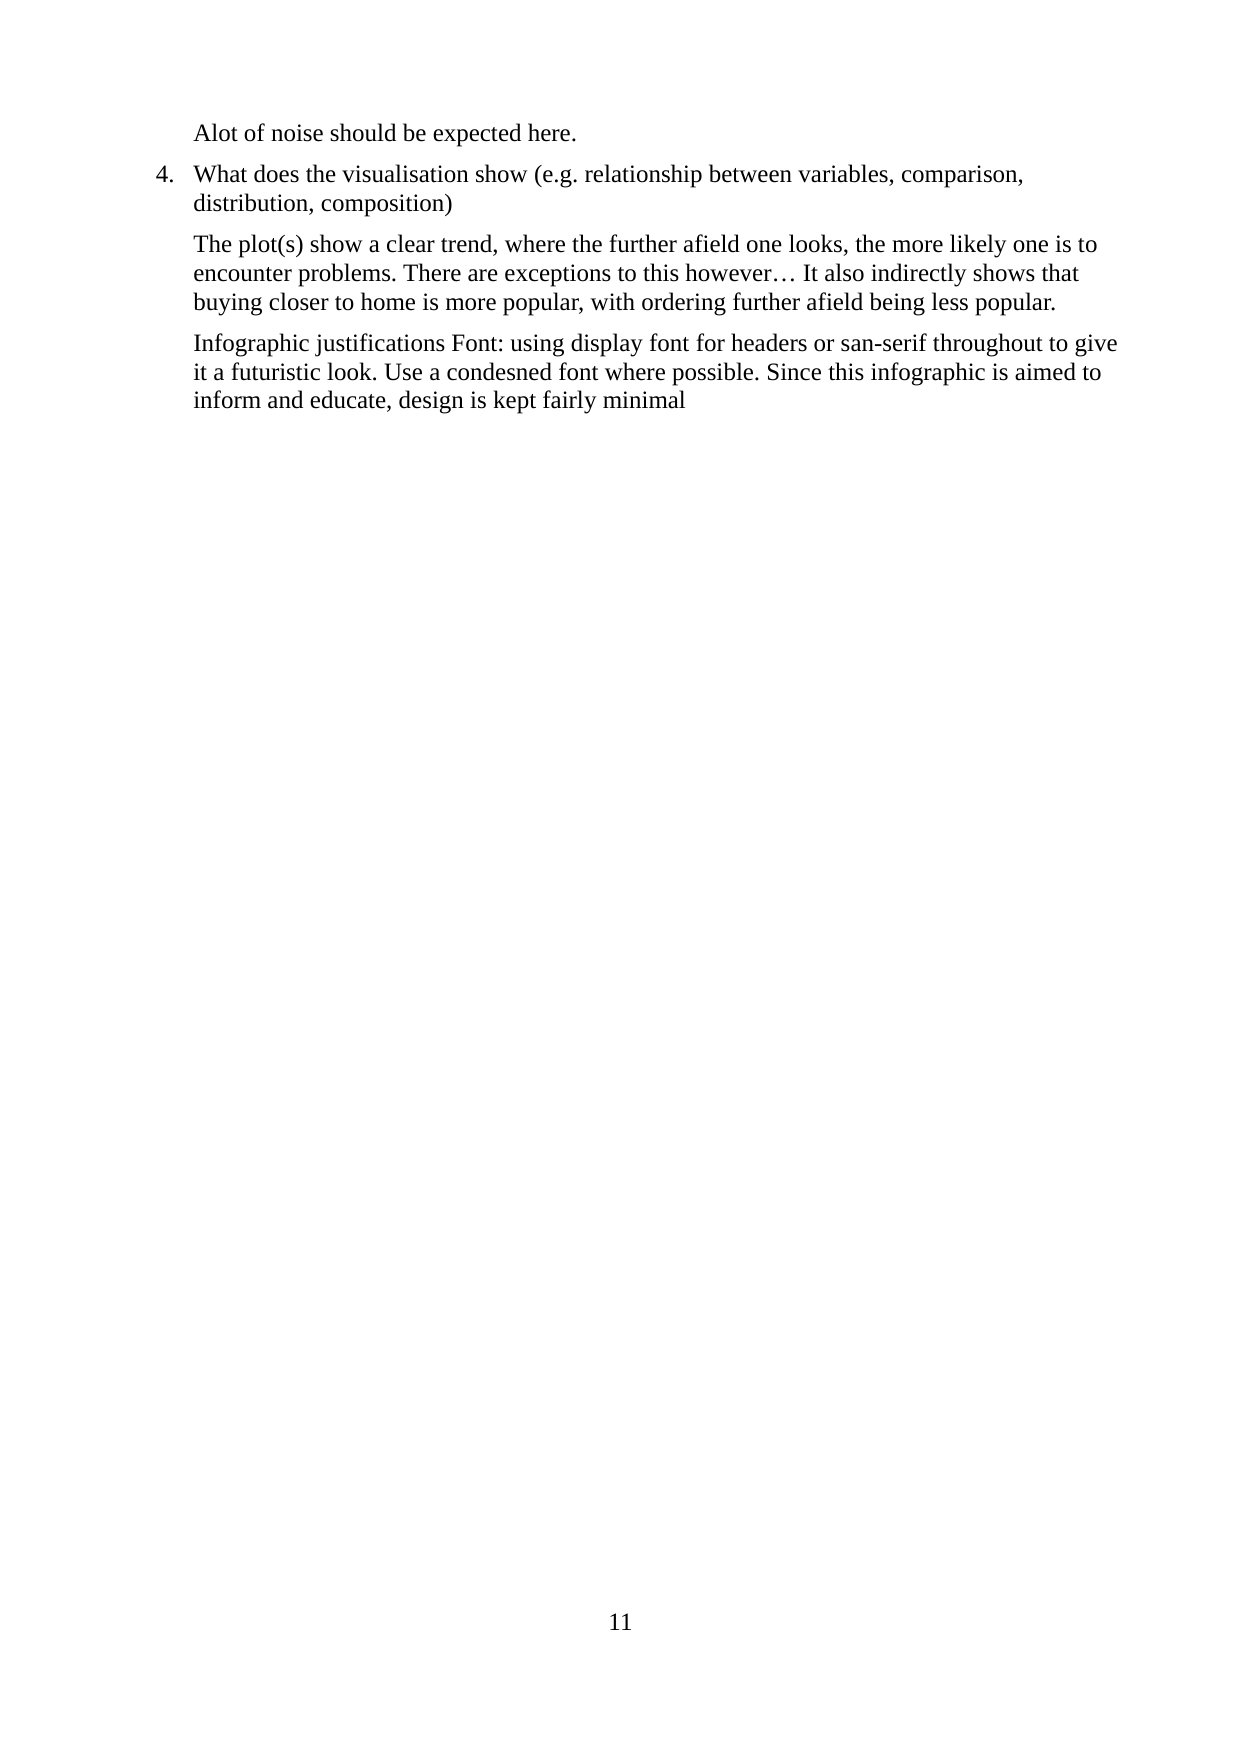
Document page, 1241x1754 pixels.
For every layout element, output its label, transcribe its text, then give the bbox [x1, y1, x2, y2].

list What does the visualisation show (e.g. relationship between variables, comparison, distribution, composition) [156, 159, 1122, 217]
list Infographic justifications Font: using display font for headers or san-serif throughout to give it a futuristic look. Use a condesned font where possible. Since this infographic is aimed to inform and educate, design is kept fairly minimal [156, 328, 1122, 414]
list The plot(s) show a clear trend, where the further afield one looks, the more likely one is to encounter problems. There are exceptions to this however… It also indirectly shows that buying closer to home is more popular, with ordering further afield being less popular. [156, 229, 1122, 316]
list Alot of noise should be expected here. [156, 118, 1122, 147]
